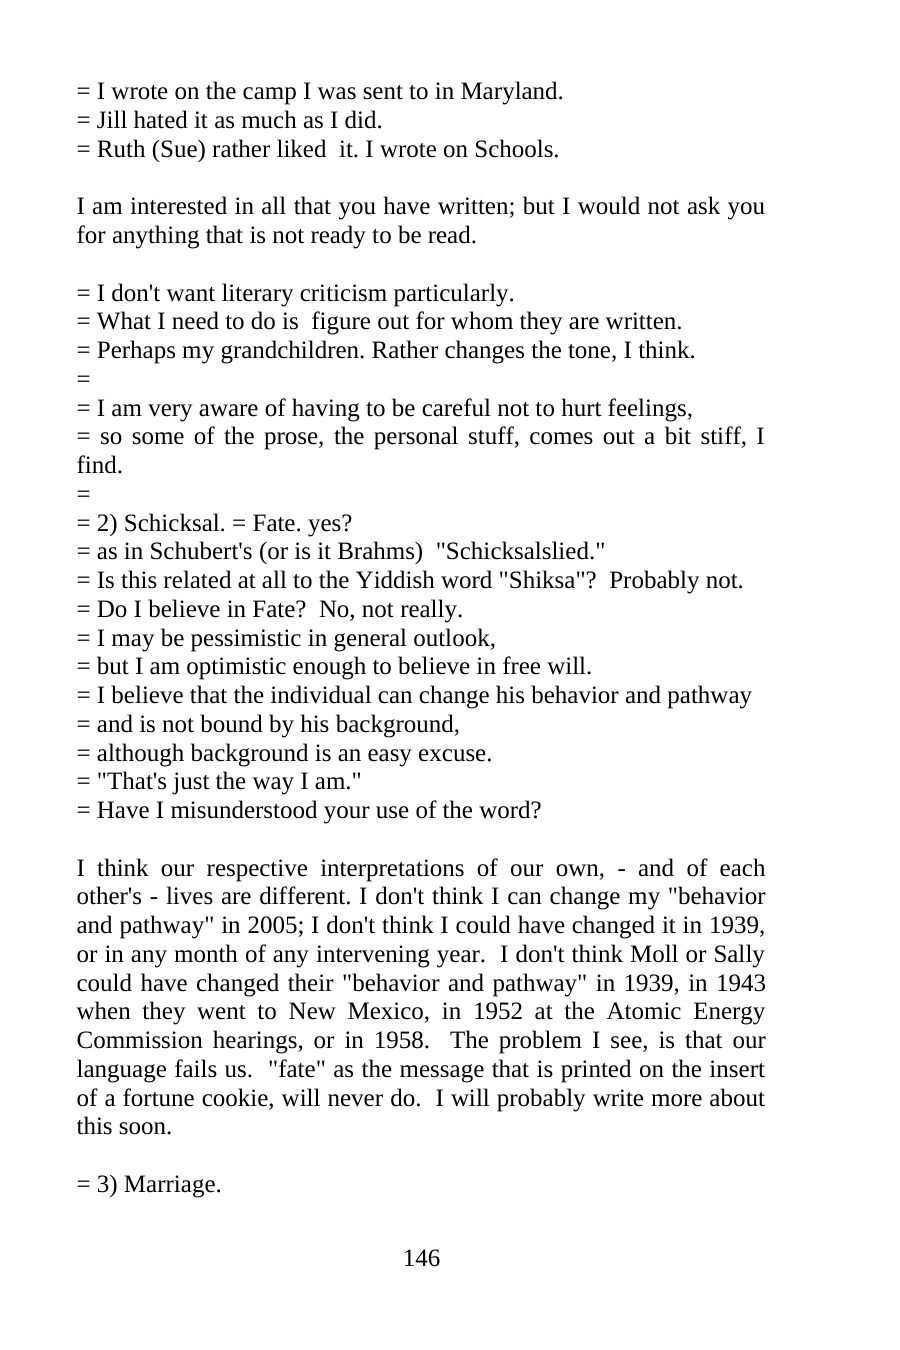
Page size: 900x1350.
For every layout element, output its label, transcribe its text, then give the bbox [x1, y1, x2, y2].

text = as in Schubert's (or is it Brahms) "Schicksalslied." [76, 536, 766, 565]
text = Have I misunderstood your use of the word? [76, 795, 766, 824]
text = I may be pessimistic in general outlook, [76, 623, 766, 651]
text = I wrote on the camp I was sent to in Maryland. [76, 76, 766, 105]
text I am interested in all that you have written; but I would not ask you for anything that is not ready to be read. [76, 191, 766, 249]
text = Perhaps my grandchildren. Rather changes the tone, I think. [76, 335, 766, 364]
text = I believe that the individual can change his behavior and pathway [76, 680, 766, 709]
text = [76, 364, 766, 393]
text = Jill hated it as much as I did. [76, 105, 766, 134]
text = I am very aware of having to be careful not to hurt feelings, [76, 393, 766, 421]
text = What I need to do is figure out for whom they are written. [76, 306, 766, 335]
text I think our respective interpretations of our own, - and of each other's - lives are different. I don't think I can change my "behavior and pathway" in 2005; I don't think I could have changed it in 1939, or in any month of any intervening year. I don't think Moll or Sally could have changed their "behavior and pathway" in 1939, in 1943 when they went to New Mexico, in 1952 at the Atomic Energy Commission hearings, or in 1958. The problem I see, is that our language fails us. "fate" as the message that is printed on the insert of a fortune cookie, will never do. I will probably write more about this soon. [76, 853, 766, 1140]
text = although background is an easy excuse. [76, 738, 766, 766]
text = "That's just the way I am." [76, 766, 766, 795]
text = [76, 479, 766, 508]
text = I don't want literary criticism particularly. [76, 278, 766, 306]
text = 2) Schicksal. = Fate. yes? [76, 508, 766, 536]
text = 3) Marriage. [76, 1169, 766, 1198]
text = Do I believe in Fate? No, not really. [76, 594, 766, 623]
text = and is not bound by his background, [76, 709, 766, 738]
text = so some of the prose, the personal stuff, comes out a bit stiff, I find. [76, 421, 766, 479]
text = but I am optimistic enough to believe in free will. [76, 651, 766, 680]
text = Ruth (Sue) rather liked it. I wrote on Schools. [76, 134, 766, 163]
text = Is this related at all to the Yiddish word "Shiksa"? Probably not. [76, 565, 766, 594]
